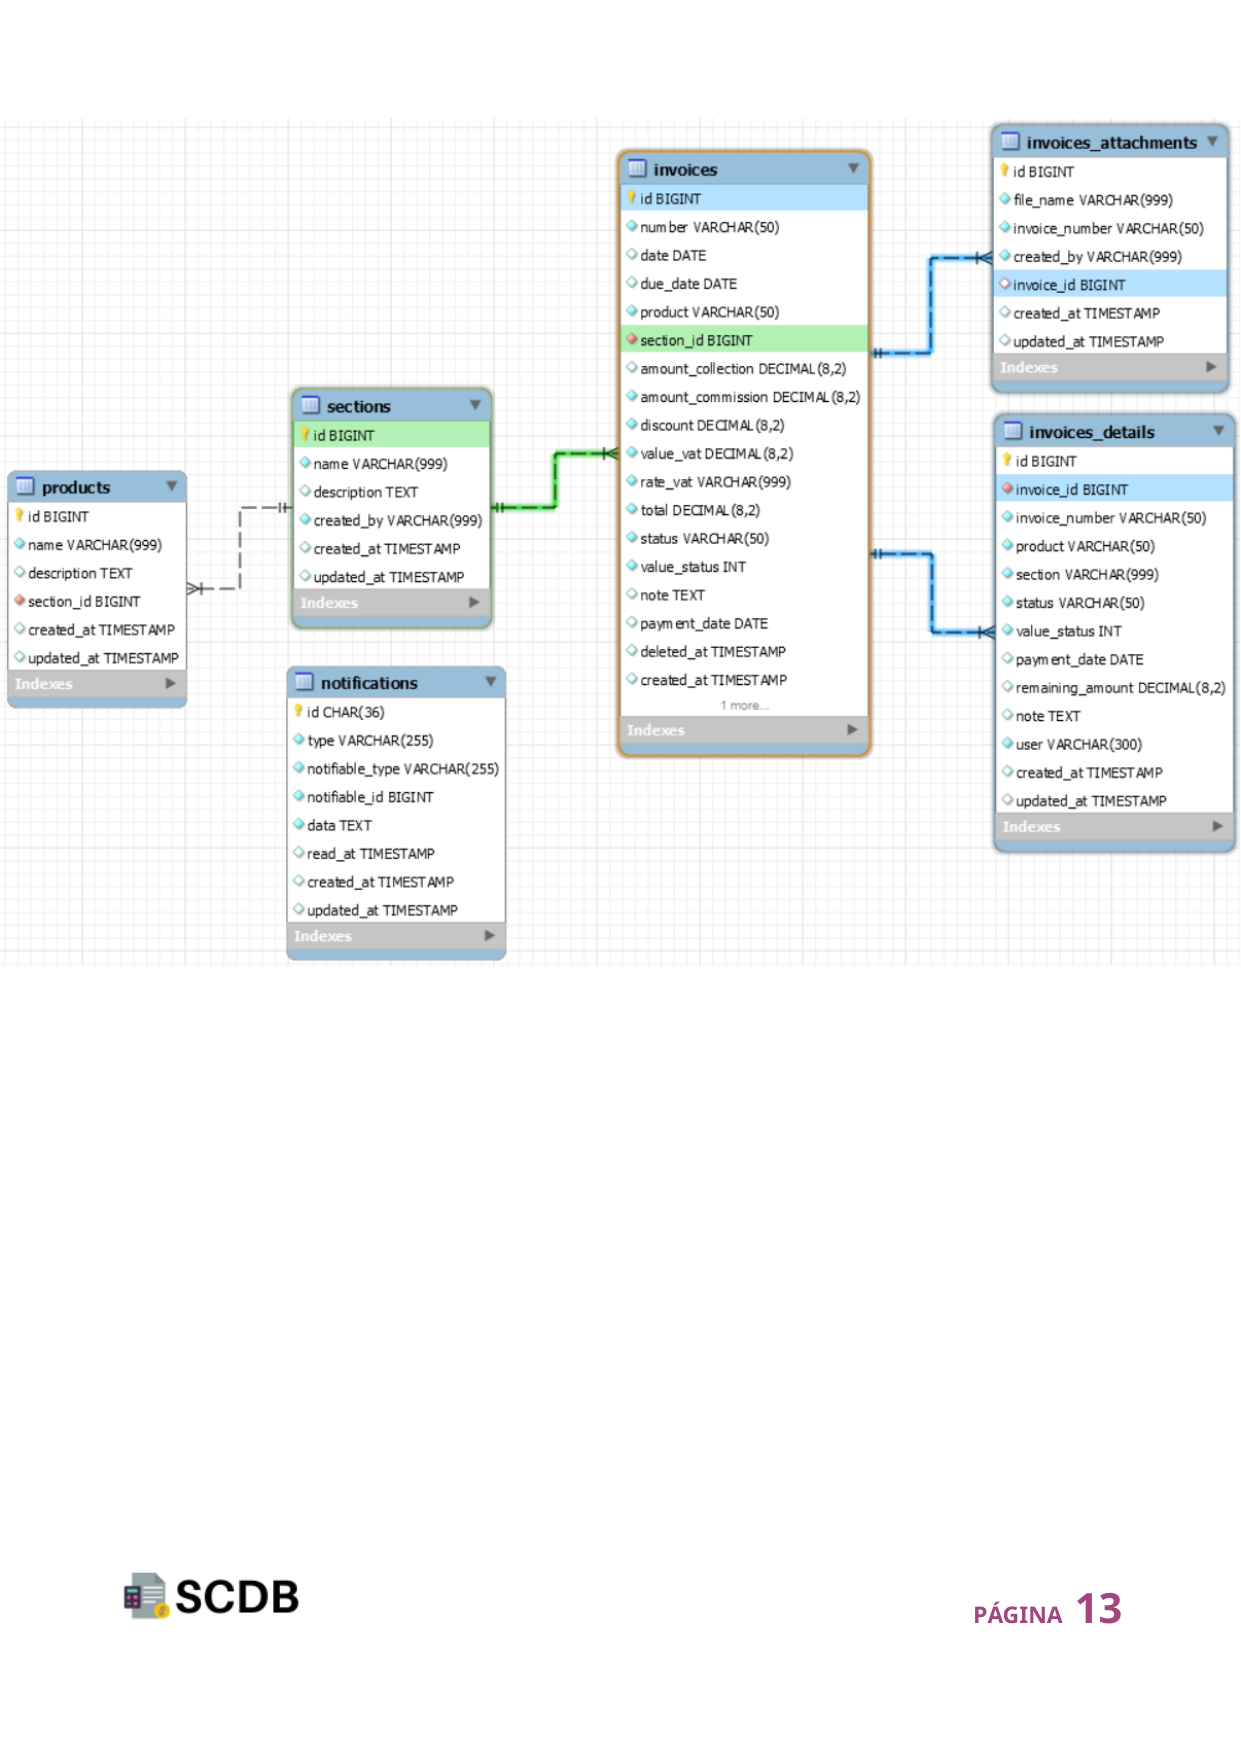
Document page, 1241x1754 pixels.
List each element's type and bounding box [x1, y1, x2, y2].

picture [0, 118, 1241, 967]
picture [122, 1569, 305, 1622]
